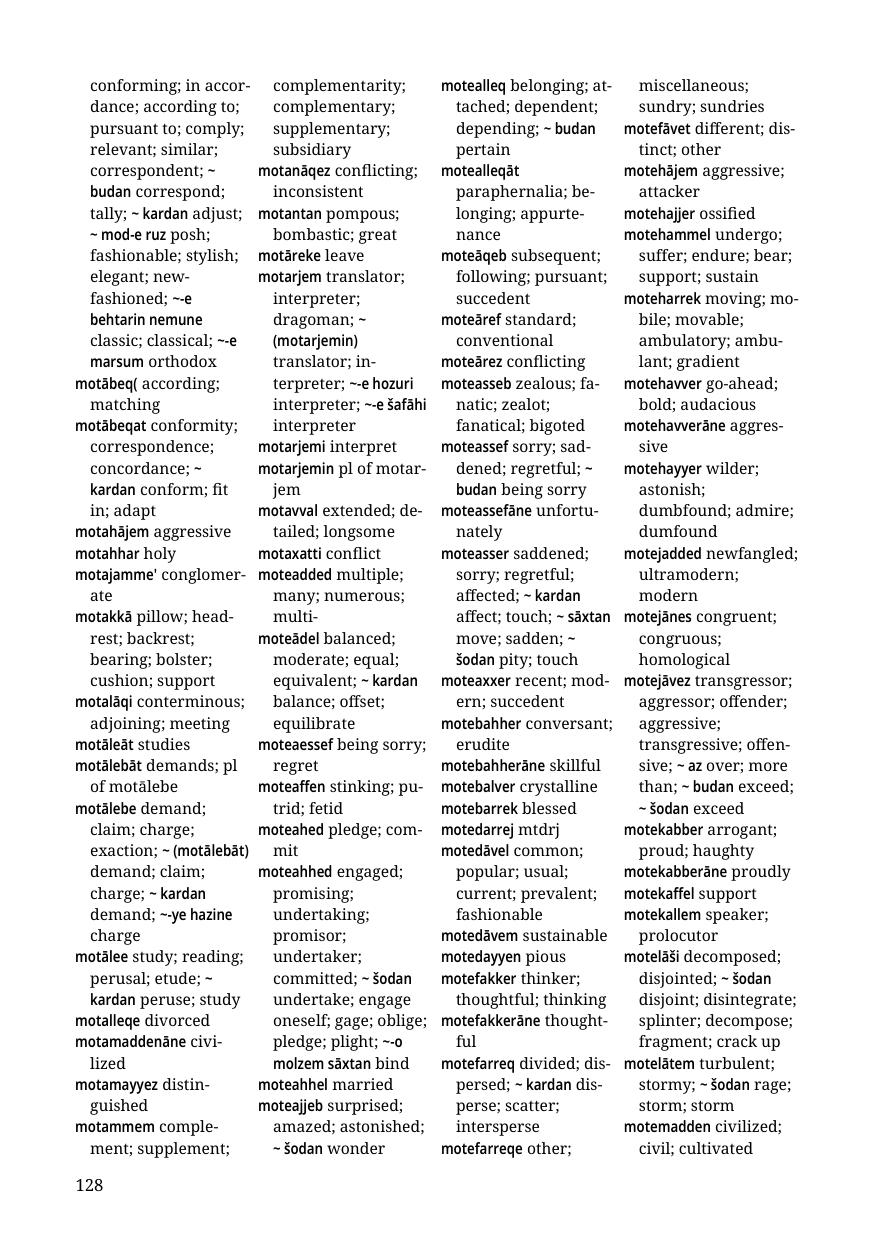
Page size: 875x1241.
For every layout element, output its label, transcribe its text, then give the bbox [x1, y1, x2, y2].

text moteadded multiple; many; numerous; multi- [258, 564, 433, 627]
text motejānes congruent; con­gruous; homological [624, 606, 799, 670]
text motefarreqe other; [441, 1137, 616, 1159]
text motarjemin pl of motar­jem [258, 457, 433, 500]
text motealleqāt parapherna­lia; be­longing; appurte­nance [441, 160, 616, 245]
text motehammel undergo; suf­fer; endure; bear; sup­port; sus­tain [624, 224, 799, 287]
text moteassef sorry; sad­dened; re­gretful; ~ budan being sorry [441, 436, 616, 500]
text motebahherāne skillful [441, 755, 616, 776]
text motefakkerāne thought­ful [441, 1010, 616, 1052]
text motedāvem sustainable [441, 925, 616, 946]
text moteajjeb surprised; amazed; astonished; ~ šodan wonder [258, 1095, 433, 1159]
text moteaessef being sorry; re­gret [258, 734, 433, 776]
text motantan pompous; bom­bastic; great [258, 202, 433, 245]
text motejadded newfangled; ul­tramodern; modern [624, 542, 799, 606]
text motelāši decomposed; dis­jointed; ~ šodan dis­joint; disintegrate; splin­ter; de­compose; frag­ment; crack up [624, 946, 799, 1052]
text moteasser saddened; sorry; re­gretful; affected; ~ kardan affect; touch; ~ sāxtan move; sadden; ~ šodan pity; touch [441, 542, 616, 670]
text miscel­laneous; sundry; sun­dries [624, 75, 799, 117]
text motābeqat conformity; cor­respondence; concor­dance; ~ kardan con­form; fit in; adapt [75, 415, 250, 521]
text moteaxxer recent; mod­ern; succedent [441, 670, 616, 712]
text moteharrek moving; mo­bile; movable; ambulat­ory; ambu­lant; gradi­ent [624, 287, 799, 372]
text motehayyer wilder; astoni­sh; dumbfound; ad­mire; dum­found [624, 457, 799, 542]
text motelātem turbulent; stormy; ~ šodan rage; storm; storm [624, 1052, 799, 1116]
text motamaddenāne civi­lized [75, 1031, 250, 1074]
text moteāref standard; conven­tional [441, 309, 616, 351]
text motamayyez distin­guished [75, 1074, 250, 1116]
text motālebe demand; claim; charge; exaction; ~ (motālebāt) demand; claim; charge; ~ kardan demand; ~-ye hazine charge [75, 797, 250, 946]
text motefakker thinker; thought­ful; thinking [441, 967, 616, 1010]
text motehajjer ossified [624, 202, 799, 224]
text motedāvel common; popu­lar; usual; current; preva­lent; fashionable [441, 840, 616, 925]
text motekabberāne proudly [624, 861, 799, 882]
text conforming; in accor­dance; according to; pur­suant to; comply; rele­vant; similar; correspond­ent; ~ budan cor­respond; tally; ~ kardan ad­just; ~ mod-e ruz posh; fashiona­ble; stylish; elegant; new-fashioned; ~-e behtarin nemune classic; classi­cal; ~-e marsum orthodox [75, 75, 250, 372]
text motehājem aggressive; at­tacker [624, 160, 799, 202]
text moteāqeb subsequent; fol­lowing; pursuant; succe­dent [441, 245, 616, 309]
text motedarrej mtdrj [441, 819, 616, 840]
text motekallem speaker; prolo­cutor [624, 904, 799, 946]
text motehavverāne aggres­sive [624, 415, 799, 457]
text motedayyen pious [441, 946, 616, 967]
text motefāvet different; dis­tinct; other [624, 117, 799, 160]
text motanāqez conflicting; in­consistent [258, 160, 433, 202]
text motavval extended; de­tailed; longsome [258, 500, 433, 542]
text motekabber arrogant; proud; haughty [624, 819, 799, 861]
text moteādel balanced; modera­te; equal; equivalent; ~ kardan balance; offset; equilibrate [258, 627, 433, 734]
text moteahhel married [258, 1074, 433, 1095]
text motammem comple­ment; sup­plement; [75, 1116, 250, 1159]
text motahhar holy [75, 542, 250, 564]
text motaxatti conflict [258, 542, 433, 564]
text motehavver go-ahead; bold; audacious [624, 372, 799, 415]
text motalāqi conterminous; ad­joining; meeting [75, 691, 250, 734]
text motefarreq divided; dis­persed; ~ kardan dis­perse; scatter; intersperse [441, 1052, 616, 1137]
text motābeq( according; match­ing [75, 372, 250, 415]
text motālebāt demands; pl of motālebe [75, 755, 250, 797]
text moteahhed engaged; promis­ing; undertaking; promisor; undertaker; committed; ~ šodan un­dertake; engage oneself; gage; oblige; pledge; plight; ~-o molzem sāxtan bind [258, 861, 433, 1074]
text motajamme' conglomer­ate [75, 564, 250, 606]
text motebahher conversant; eru­dite [441, 712, 616, 755]
text motemadden civilized; civil; cultivated [624, 1116, 799, 1159]
text moteahed pledge; com­mit [258, 819, 433, 861]
text motāreke leave [258, 245, 433, 266]
text complement­arity; comple­mentary; supplemen­tary; subsidiary [258, 75, 433, 160]
text motarjem translator; inter­preter; dragoman; ~ (motarjemin) translator; in­terpreter; ~-e hozuri in­terpreter; ~-e šafāhi interp­reter [258, 266, 433, 436]
text motalleqe divorced [75, 1010, 250, 1031]
text motakkā pillow; head­rest; backrest; bearing; bolster; cushion; support [75, 606, 250, 691]
text motejāvez transgressor; ag­gressor; offender; aggress­ive; transgressive; offen­sive; ~ az over; more than; ~ budan ex­ceed; ~ šodan exceed [624, 670, 799, 819]
text motebalver crystalline [441, 776, 616, 797]
text moteaffen stinking; pu­trid; fetid [258, 776, 433, 819]
text motālee study; reading; pe­rusal; etude; ~ kardan pe­ruse; study [75, 946, 250, 1010]
text moteassefāne unfortu­nately [441, 500, 616, 542]
text motebarrek blessed [441, 797, 616, 819]
text motahājem aggressive [75, 521, 250, 542]
text moteasseb zealous; fa­natic; zealot; fanatical; bigoted [441, 372, 616, 436]
text motekaffel support [624, 882, 799, 904]
text motealleq belonging; at­tached; dependent; de­pending; ~ budan pertain [441, 75, 616, 160]
text motarjemi interpret [258, 436, 433, 457]
text moteārez conflicting [441, 351, 616, 372]
text motāleāt studies [75, 734, 250, 755]
